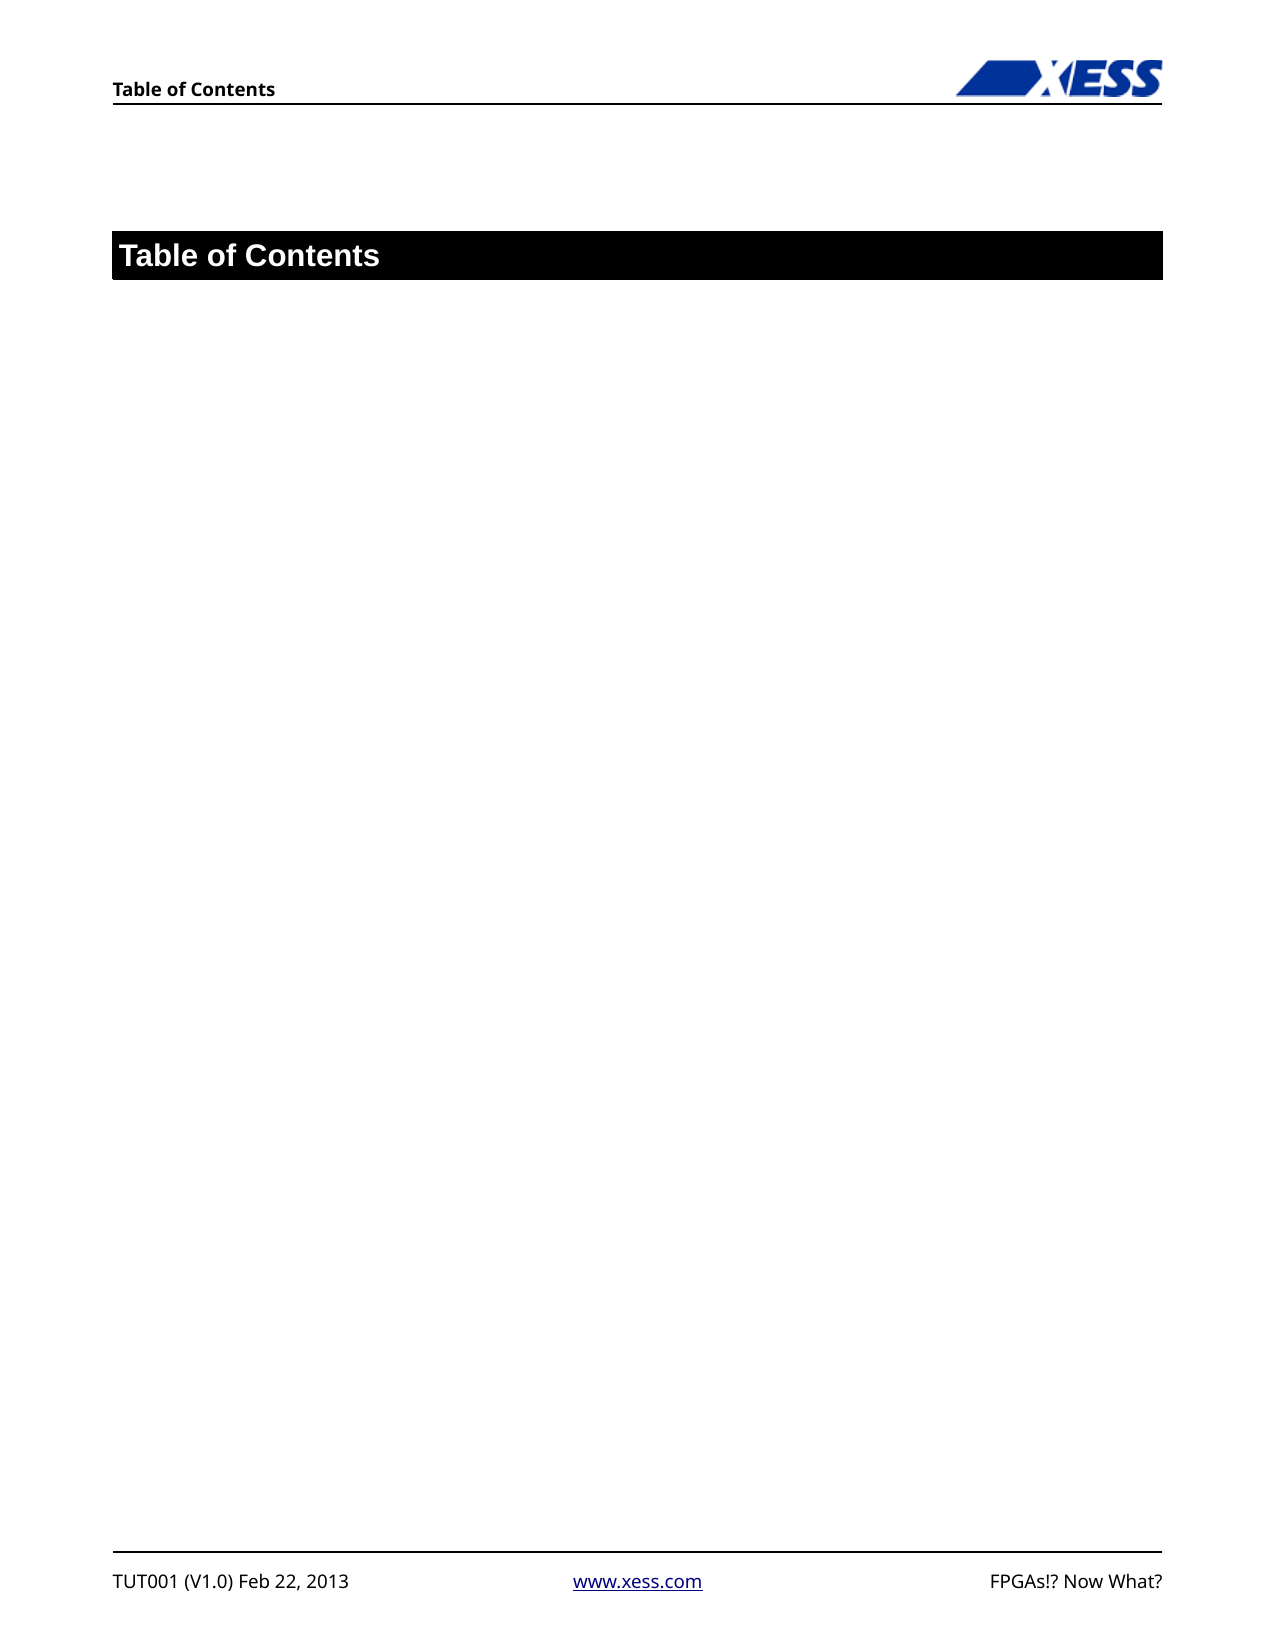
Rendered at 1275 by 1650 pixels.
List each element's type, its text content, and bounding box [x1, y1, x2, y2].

subtitle Table of Contents [114, 232, 1162, 279]
picture [955, 60, 1163, 97]
